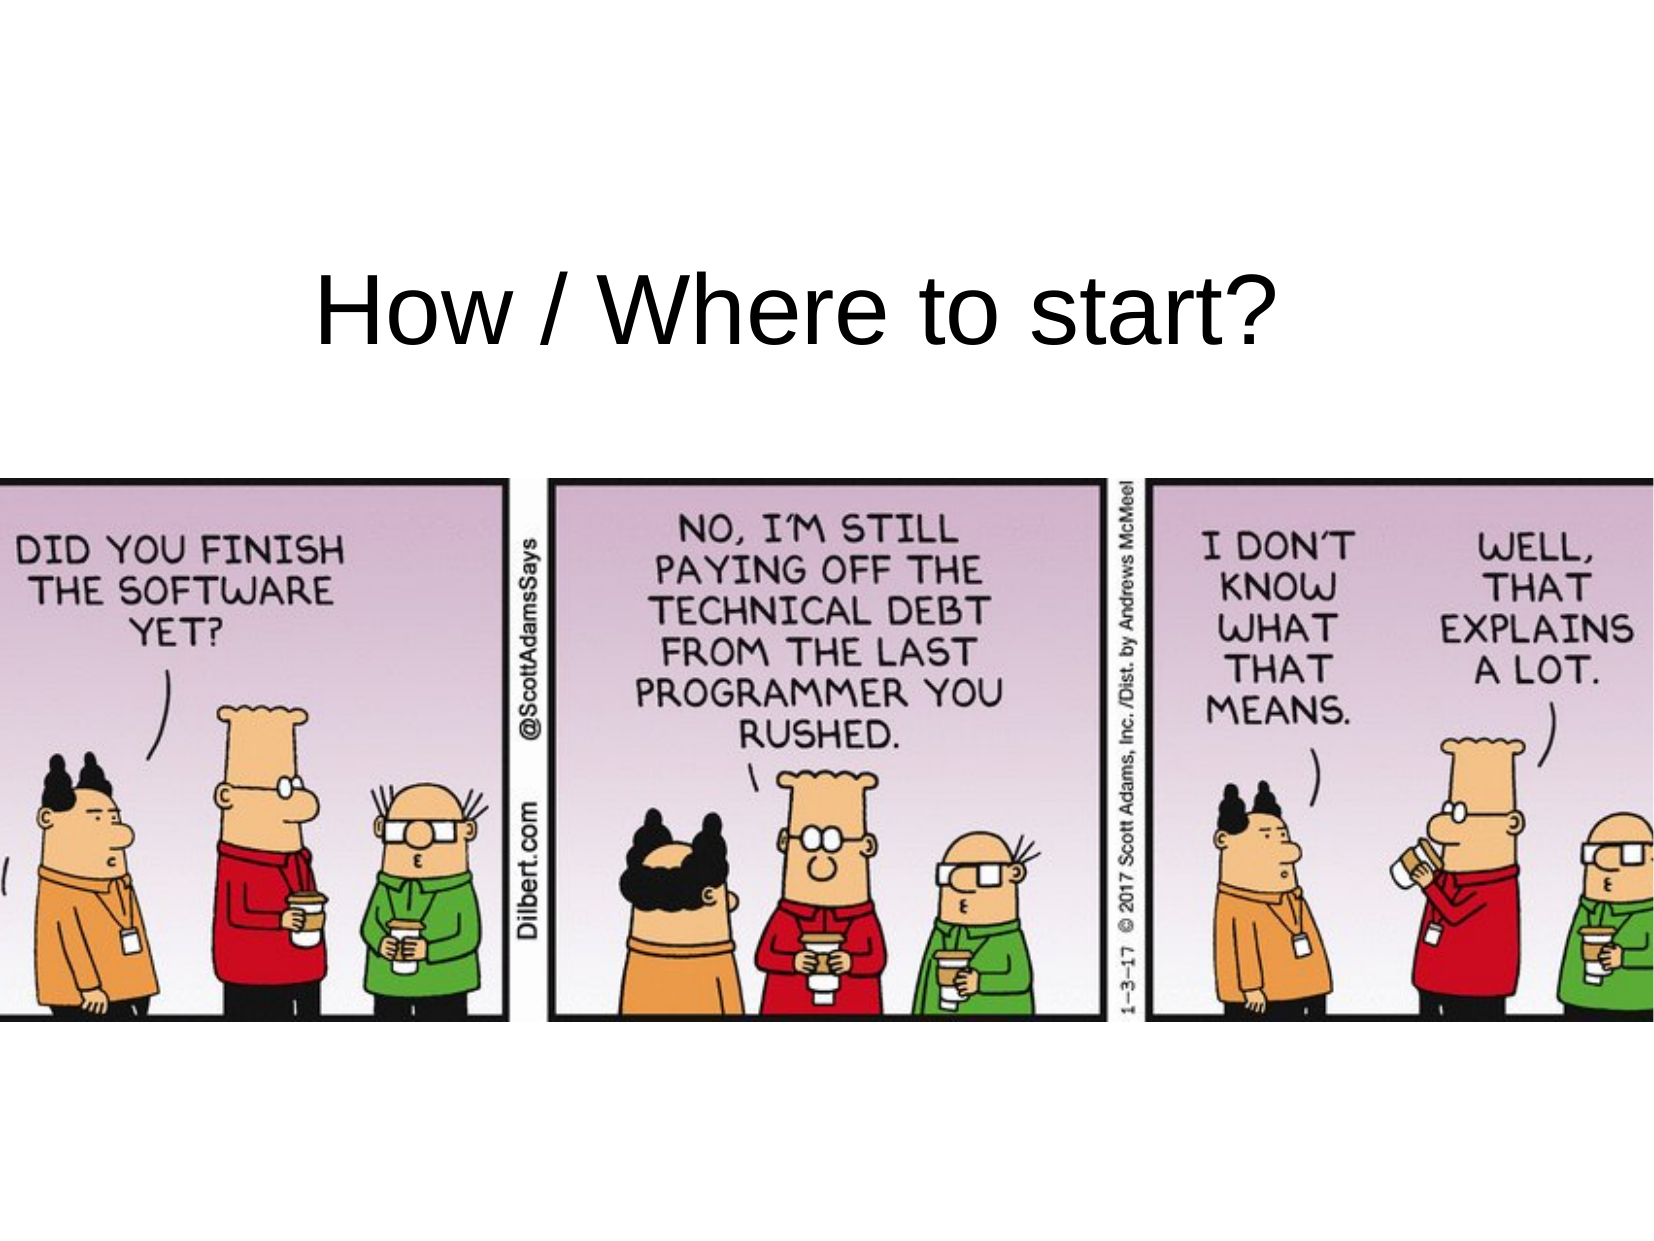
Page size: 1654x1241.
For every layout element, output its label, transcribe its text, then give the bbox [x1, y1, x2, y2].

picture [0, 478, 1654, 1022]
text_box How / Where to start? [90, 249, 1503, 370]
